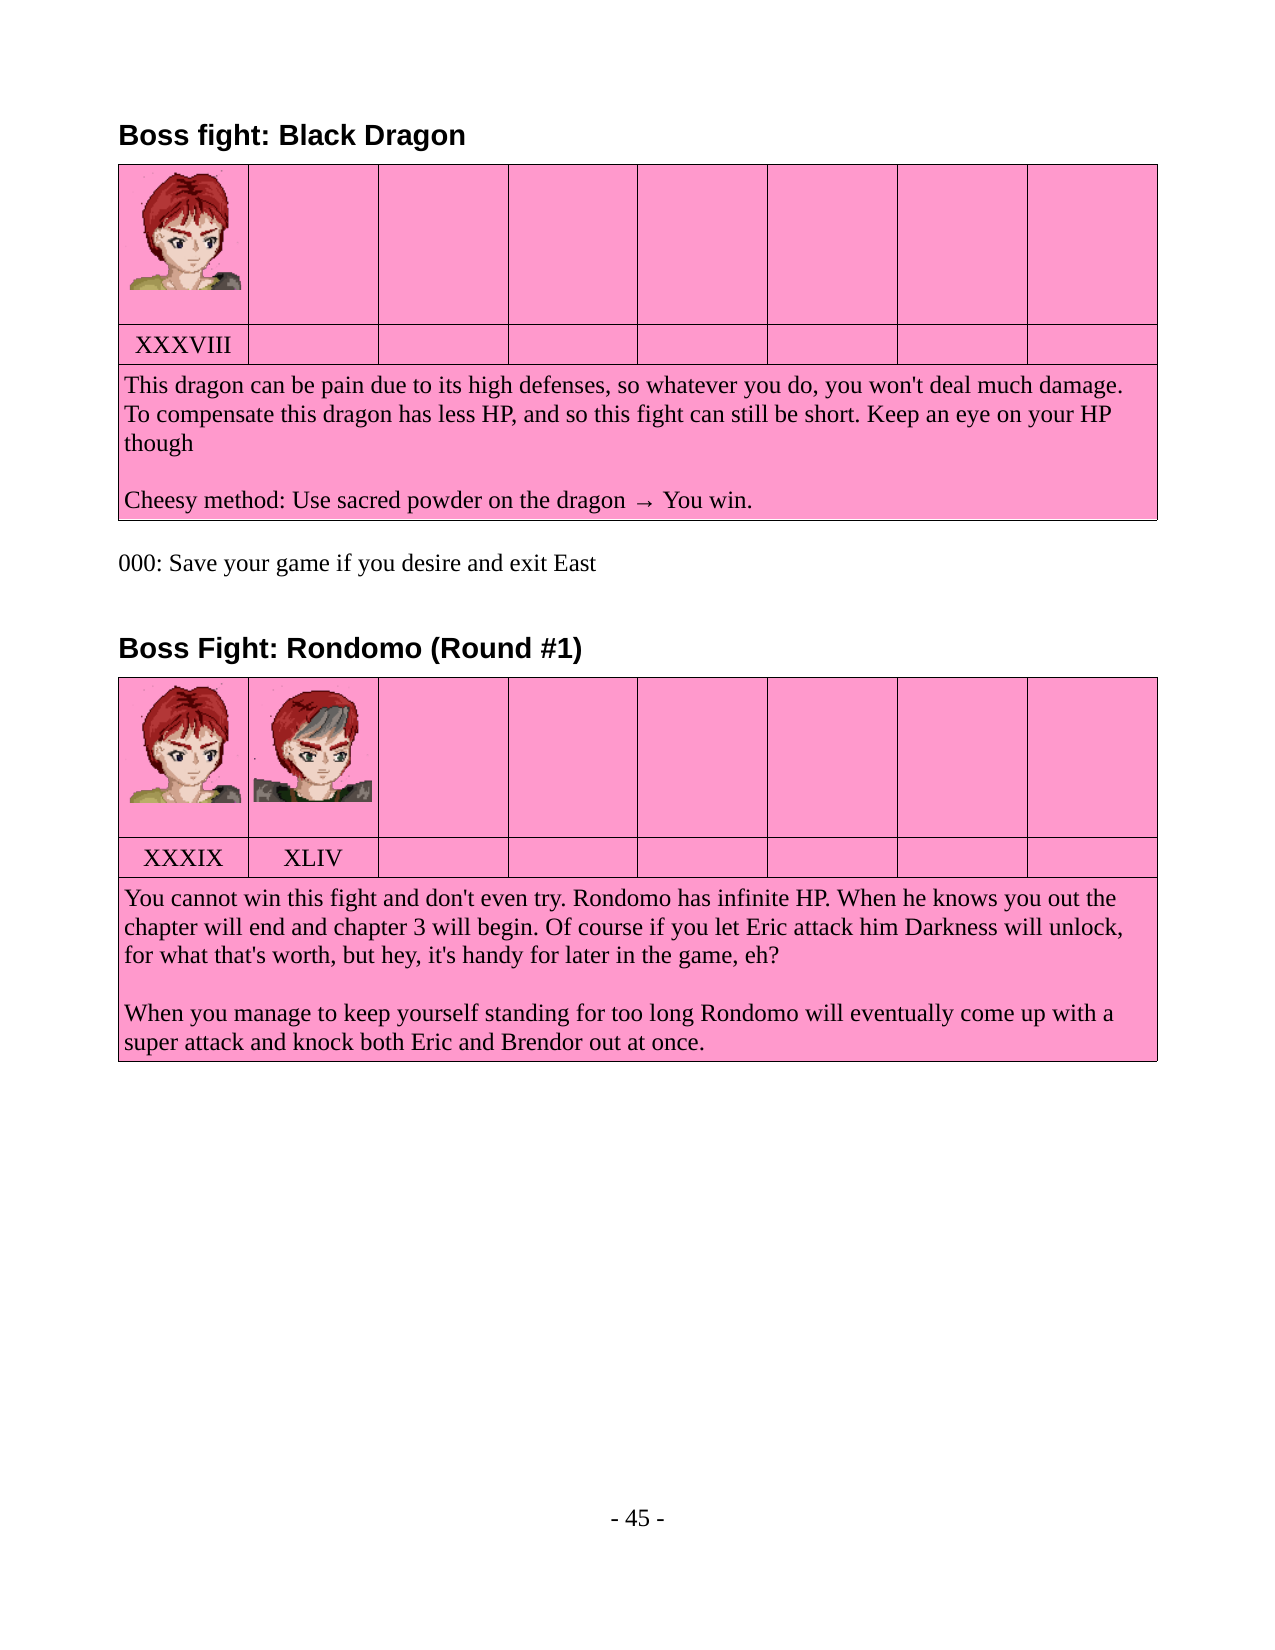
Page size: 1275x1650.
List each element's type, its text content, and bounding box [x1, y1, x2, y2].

table_header [379, 165, 508, 324]
table_header [249, 165, 378, 324]
table_header [768, 165, 897, 324]
subtitle Boss fight: Black Dragon [118, 118, 1157, 152]
table_header [379, 678, 508, 837]
table_cell [898, 325, 1027, 364]
table_cell [379, 838, 508, 877]
table_cell [898, 838, 1027, 877]
table_header [1028, 165, 1157, 324]
table_cell [1028, 325, 1157, 364]
table_header [119, 165, 248, 289]
table_cell You cannot win this fight and don't even try. Rondomo has infinite HP. When he knows you out the chapter will end and chapter 3 will begin. Of course if you let Eric attack him Darkness will unlock, for what that's worth, but hey, it's handy for later in the game, eh? When you manage to keep yourself standing for too long Rondomo will eventually come up with a super attack and knock both Eric and Brendor out at once. [119, 878, 1157, 1061]
table_cell XXXIX [119, 838, 248, 877]
table_cell [509, 838, 637, 877]
table_header [898, 165, 1027, 324]
table_cell [249, 325, 378, 364]
table_cell [768, 325, 897, 364]
picture [124, 170, 242, 290]
picture [253, 682, 372, 802]
table_header [509, 165, 637, 324]
table_header [1028, 678, 1157, 837]
table_header [119, 678, 248, 837]
table_cell [379, 325, 508, 364]
table_header [509, 678, 637, 837]
table_cell XLIV [249, 838, 378, 877]
table_header [768, 678, 897, 837]
table_cell [768, 838, 897, 877]
text 000: Save your game if you desire and exit East [118, 548, 1157, 577]
table_header [898, 678, 1027, 837]
table_header [249, 678, 378, 837]
table_cell [638, 838, 767, 877]
table_cell This dragon can be pain due to its high defenses, so whatever you do, you won't deal much damage. To compensate this dragon has less HP, and so this fight can still be short. Keep an eye on your HP though Cheesy method: Use sacred powder on the dragon → You win. [119, 365, 1157, 519]
table_header [638, 165, 767, 324]
picture [124, 682, 242, 803]
table_cell XXXVIII [119, 325, 248, 364]
subtitle Boss Fight: Rondomo (Round #1) [118, 631, 1157, 664]
table_header [119, 290, 248, 324]
table_cell [1028, 838, 1157, 877]
table_header [638, 678, 767, 837]
table_cell [638, 325, 767, 364]
table_cell [509, 325, 637, 364]
